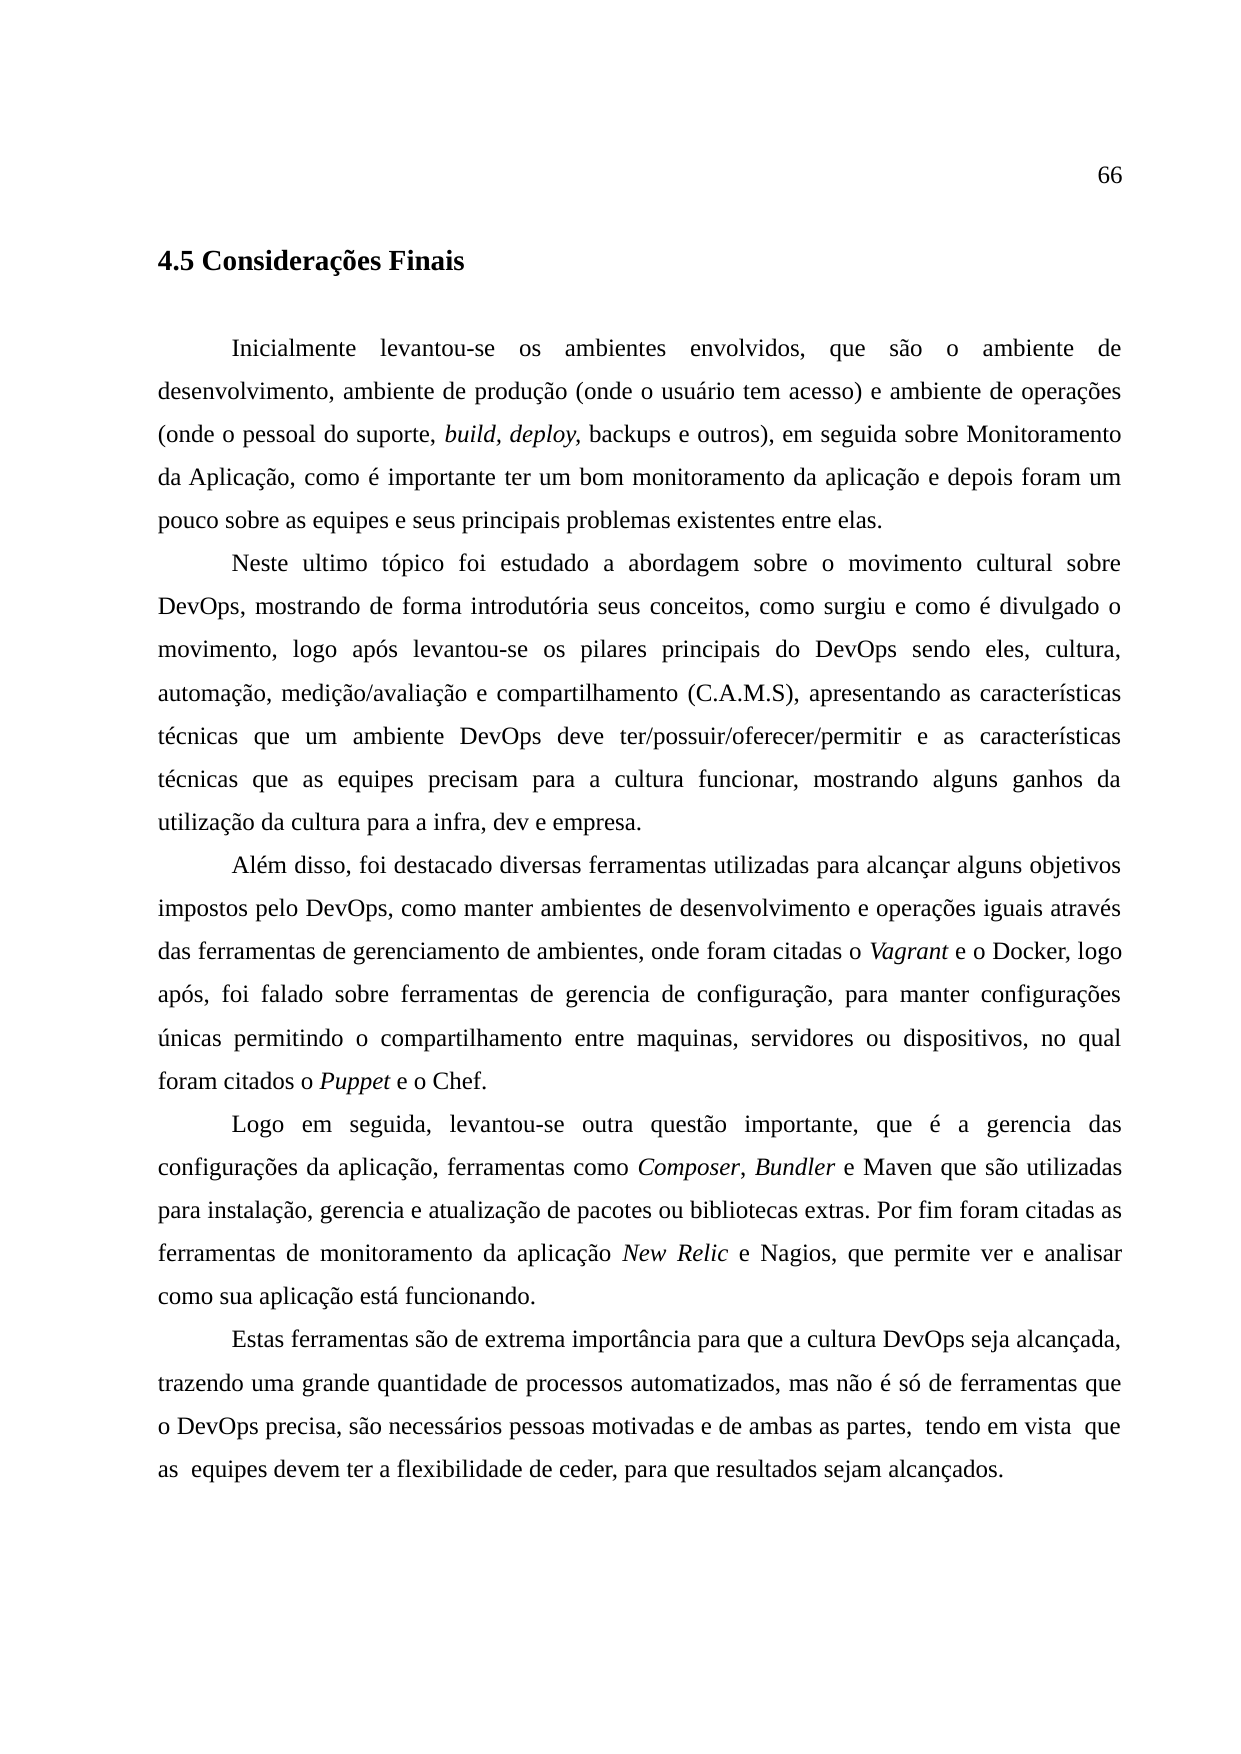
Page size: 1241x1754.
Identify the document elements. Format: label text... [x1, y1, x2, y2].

text Além disso, foi destacado diversas ferramentas utilizadas para alcançar alguns objetivos impostos pelo DevOps, como manter ambientes de desenvolvimento e operações iguais através das ferramentas de gerenciamento de ambientes, onde foram citadas o Vagrant e o Docker, logo após, foi falado sobre ferramentas de gerencia de configuração, para manter configurações únicas permitindo o compartilhamento entre maquinas, servidores ou dispositivos, no qual foram citados o Puppet e o Chef. [158, 850, 1122, 1094]
text Neste ultimo tópico foi estudado a abordagem sobre o movimento cultural sobre DevOps, mostrando de forma introdutória seus conceitos, como surgiu e como é divulgado o movimento, logo após levantou-se os pilares principais do DevOps sendo eles, cultura, automação, medição/avaliação e compartilhamento (C.A.M.S), apresentando as características técnicas que um ambiente DevOps deve ter/possuir/oferecer/permitir e as características técnicas que as equipes precisam para a cultura funcionar, mostrando alguns ganhos da utilização da cultura para a infra, dev e empresa. [158, 548, 1122, 836]
text Logo em seguida, levantou-se outra questão importante, que é a gerencia das configurações da aplicação, ferramentas como Composer, Bundler e Maven que são utilizadas para instalação, gerencia e atualização de pacotes ou bibliotecas extras. Por fim foram citadas as ferramentas de monitoramento da aplicação New Relic e Nagios, que permite ver e analisar como sua aplicação está funcionando. [158, 1109, 1122, 1310]
text Inicialmente levantou-se os ambientes envolvidos, que são o ambiente de desenvolvimento, ambiente de produção (onde o usuário tem acesso) e ambiente de operações (onde o pessoal do suporte, build, deploy, backups e outros), em seguida sobre Monitoramento da Aplicação, como é importante ter um bom monitoramento da aplicação e depois foram um pouco sobre as equipes e seus principais problemas existentes entre elas. [158, 333, 1122, 534]
text Estas ferramentas são de extrema importância para que a cultura DevOps seja alcançada, trazendo uma grande quantidade de processos automatizados, mas não é só de ferramentas que o DevOps precisa, são necessários pessoas motivadas e de ambas as partes, tendo em vista que as equipes devem ter a flexibilidade de ceder, para que resultados sejam alcançados. [158, 1324, 1122, 1483]
subtitle 4.5 Considerações Finais [158, 243, 1122, 277]
